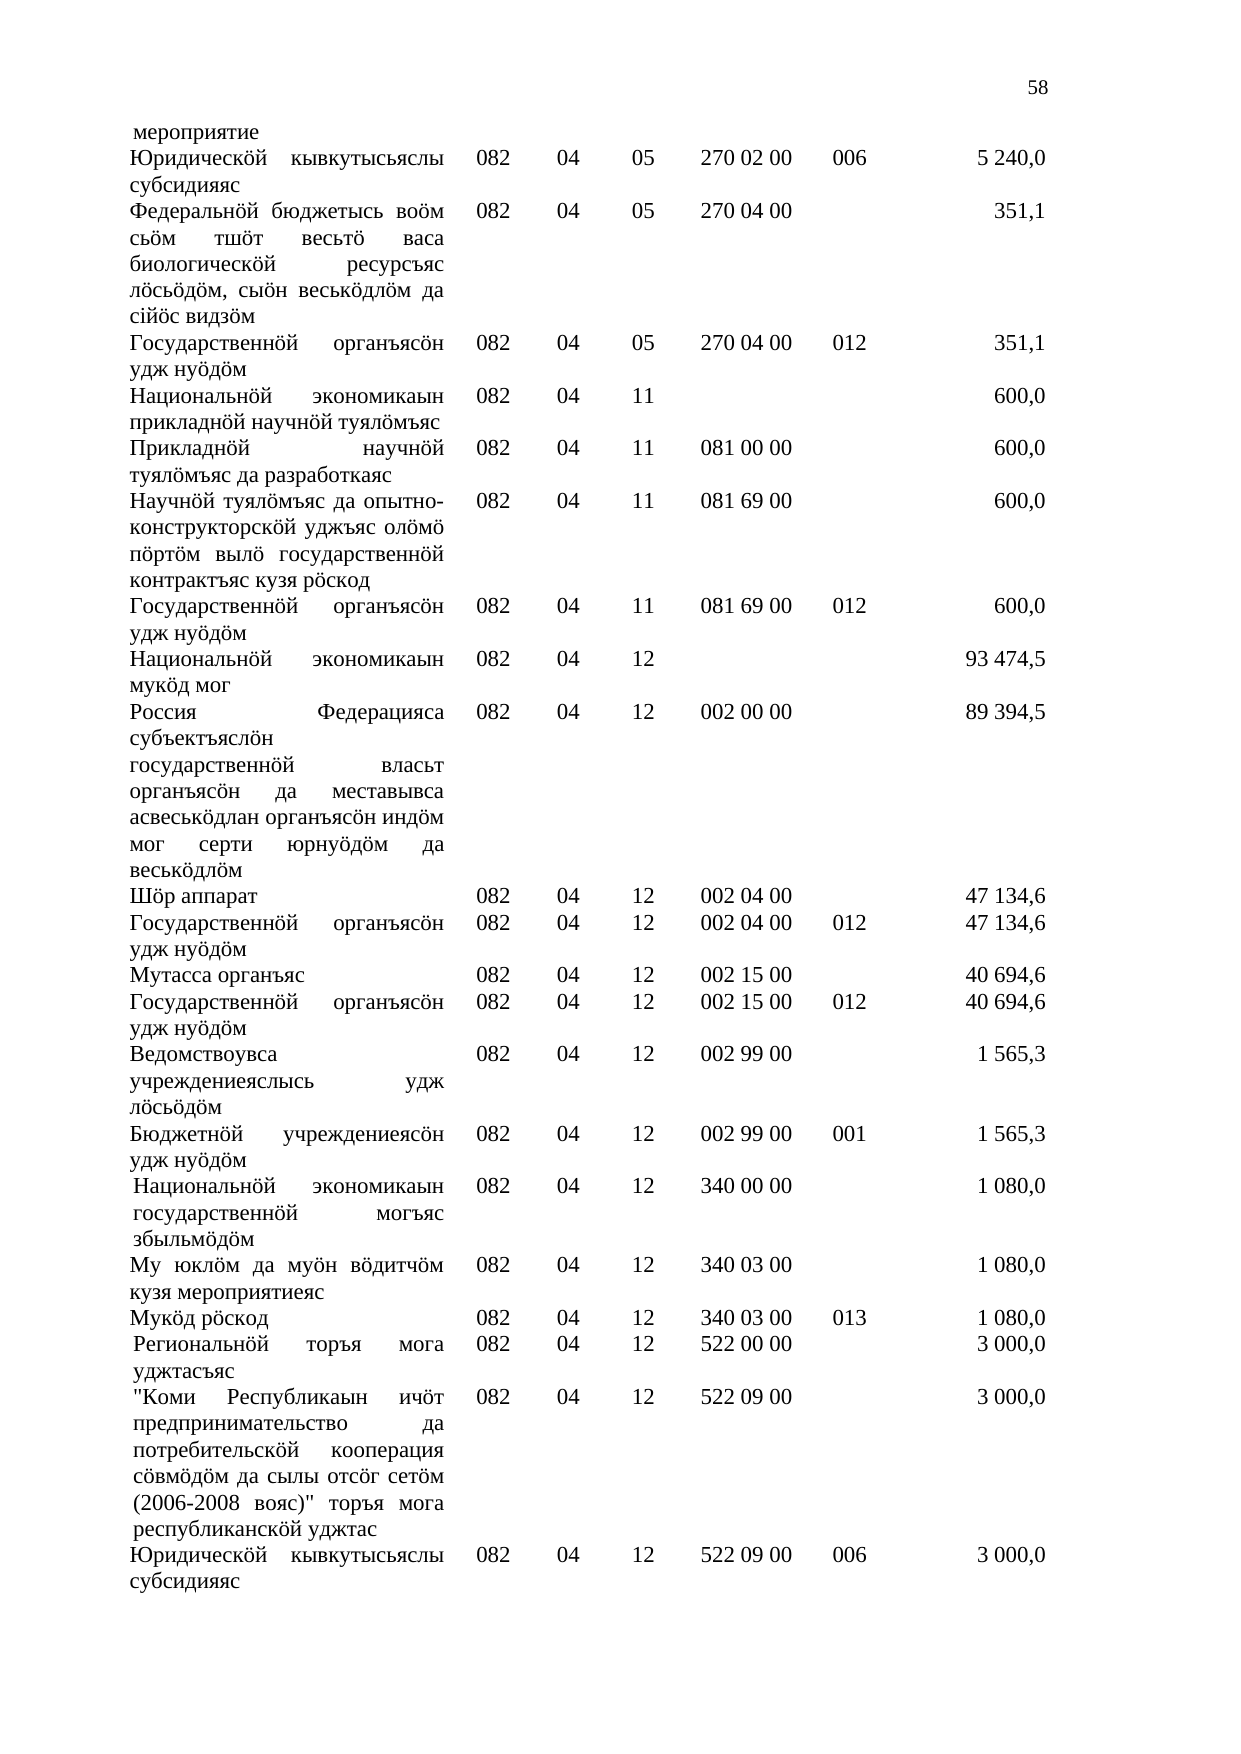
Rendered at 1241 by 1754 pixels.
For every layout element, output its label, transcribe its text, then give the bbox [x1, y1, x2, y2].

table_cell 082 [456, 1172, 531, 1251]
table_cell 012 [812, 988, 887, 1041]
table_cell [812, 118, 887, 144]
table_cell [812, 1383, 887, 1541]
table_cell 600,0 [887, 382, 1057, 434]
table_cell 04 [531, 434, 606, 487]
table_cell 082 [456, 382, 531, 434]
table_cell 12 [606, 1041, 681, 1119]
table_cell 002 00 00 [681, 698, 812, 882]
table_cell мероприятие [118, 118, 456, 144]
table_cell 340 03 00 [681, 1251, 812, 1304]
table_cell 081 00 00 [681, 434, 812, 487]
table_cell 04 [531, 883, 606, 909]
table_cell 04 [531, 961, 606, 988]
table_cell [812, 1251, 887, 1304]
table_cell Государственнöй органъясöн удж нуöдöм [118, 988, 456, 1041]
table_cell Шöр аппарат [118, 883, 456, 909]
table_cell 12 [606, 909, 681, 961]
table_cell Национальнöй экономикаын прикладнöй научнöй туялöмъяс [118, 382, 456, 434]
table_cell Государственнöй органъясöн удж нуöдöм [118, 909, 456, 961]
table_cell 11 [606, 487, 681, 592]
table_cell Россия Федерацияса субъектъяслöн государственнöй власьт органъясöн да меставывса асвеськöдлан органъясöн индöм мог серти юрнуöдöм да веськöдлöм [118, 698, 456, 882]
table_cell 12 [606, 1330, 681, 1383]
table_cell 1 080,0 [887, 1304, 1057, 1330]
table_cell 082 [456, 1251, 531, 1304]
table_cell 012 [812, 909, 887, 961]
table_cell 05 [606, 145, 681, 197]
table_cell 04 [531, 1541, 606, 1594]
table_cell 340 03 00 [681, 1304, 812, 1330]
table_cell 082 [456, 645, 531, 698]
table_cell 3 000,0 [887, 1330, 1057, 1383]
table_cell Юридическöй кывкутысьяслы субсидияяс [118, 145, 456, 197]
table_cell 002 99 00 [681, 1120, 812, 1172]
table_cell "Коми Республикаын ичöт предпринимательство да потребительскöй кооперация сöвмöдöм да сылы отсöг сетöм (2006-2008 вояс)" торъя мога республиканскöй уджтас [118, 1383, 456, 1541]
table_cell 082 [456, 1304, 531, 1330]
table_cell 12 [606, 698, 681, 882]
table_cell 12 [606, 1541, 681, 1594]
table_cell 082 [456, 1120, 531, 1172]
table_cell 013 [812, 1304, 887, 1330]
table_cell [812, 382, 887, 434]
table_cell 082 [456, 1383, 531, 1541]
table_cell 11 [606, 382, 681, 434]
table_cell 1 080,0 [887, 1172, 1057, 1251]
table_cell 04 [531, 909, 606, 961]
table_cell 002 15 00 [681, 988, 812, 1041]
table_cell 1 565,3 [887, 1120, 1057, 1172]
table_cell Государственнöй органъясöн удж нуöдöм [118, 593, 456, 645]
table_cell 600,0 [887, 434, 1057, 487]
table_cell [887, 118, 1057, 144]
table_cell 12 [606, 1120, 681, 1172]
table_cell Мукöд рöскод [118, 1304, 456, 1330]
table_cell [531, 118, 606, 144]
table_cell 082 [456, 883, 531, 909]
table_cell 12 [606, 961, 681, 988]
table_cell 04 [531, 1172, 606, 1251]
table_cell 3 000,0 [887, 1383, 1057, 1541]
table_cell 04 [531, 593, 606, 645]
table_cell 47 134,6 [887, 909, 1057, 961]
table_cell 12 [606, 1251, 681, 1304]
table_cell [681, 118, 812, 144]
table_cell 04 [531, 197, 606, 329]
table_cell 04 [531, 487, 606, 592]
table_cell [812, 434, 887, 487]
table_cell 081 69 00 [681, 593, 812, 645]
table_cell 001 [812, 1120, 887, 1172]
table_cell 270 04 00 [681, 197, 812, 329]
table_cell 04 [531, 698, 606, 882]
table_cell 082 [456, 1330, 531, 1383]
table_cell 340 00 00 [681, 1172, 812, 1251]
table_cell 082 [456, 988, 531, 1041]
table_cell 47 134,6 [887, 883, 1057, 909]
table_cell 04 [531, 1251, 606, 1304]
table_cell Бюджетнöй учреждениеясöн удж нуöдöм [118, 1120, 456, 1172]
table_cell [812, 698, 887, 882]
table_cell 12 [606, 988, 681, 1041]
table_cell Прикладнöй научнöй туялöмъяс да разработкаяс [118, 434, 456, 487]
table_cell 1 565,3 [887, 1041, 1057, 1119]
table_cell 05 [606, 197, 681, 329]
table_cell 04 [531, 1041, 606, 1119]
table_cell Научнöй туялöмъяс да опытно-конструкторскöй уджъяс олöмö пöртöм вылö государственнöй контрактъяс кузя рöскод [118, 487, 456, 592]
table_cell 11 [606, 434, 681, 487]
table_cell Региональнöй торъя мога уджтасъяс [118, 1330, 456, 1383]
table_cell 006 [812, 1541, 887, 1594]
table_cell 351,1 [887, 197, 1057, 329]
table_cell 12 [606, 883, 681, 909]
table_cell 082 [456, 145, 531, 197]
table_cell 012 [812, 593, 887, 645]
table_cell Национальнöй экономикаын государственнöй могъяс збыльмöдöм [118, 1172, 456, 1251]
table_cell [812, 645, 887, 698]
table_cell 04 [531, 1330, 606, 1383]
table_cell 351,1 [887, 329, 1057, 382]
table_cell 04 [531, 645, 606, 698]
table_cell 12 [606, 1383, 681, 1541]
table_cell 082 [456, 961, 531, 988]
table_cell 40 694,6 [887, 988, 1057, 1041]
table_cell 082 [456, 909, 531, 961]
table_cell 082 [456, 329, 531, 382]
table_cell Юридическöй кывкутысьяслы субсидияяс [118, 1541, 456, 1594]
table_cell 40 694,6 [887, 961, 1057, 988]
table_cell 04 [531, 382, 606, 434]
table_cell 89 394,5 [887, 698, 1057, 882]
table_cell 12 [606, 1304, 681, 1330]
table_cell 082 [456, 197, 531, 329]
table_cell 05 [606, 329, 681, 382]
table_cell 522 09 00 [681, 1541, 812, 1594]
table_cell [812, 1172, 887, 1251]
table_cell Ведомствоувса учреждениеяслысь удж лöсьöдöм [118, 1041, 456, 1119]
table_cell 12 [606, 1172, 681, 1251]
table_cell 12 [606, 645, 681, 698]
table_cell [812, 883, 887, 909]
table_cell 082 [456, 593, 531, 645]
table_cell 5 240,0 [887, 145, 1057, 197]
table_cell Национальнöй экономикаын мукöд мог [118, 645, 456, 698]
table_cell 270 04 00 [681, 329, 812, 382]
table_cell [812, 197, 887, 329]
table_cell 04 [531, 145, 606, 197]
table_cell 082 [456, 1541, 531, 1594]
table_cell [812, 961, 887, 988]
table_cell 082 [456, 698, 531, 882]
table_cell 002 15 00 [681, 961, 812, 988]
table_cell [606, 118, 681, 144]
table_cell 04 [531, 988, 606, 1041]
table_cell 3 000,0 [887, 1541, 1057, 1594]
table_cell [681, 645, 812, 698]
table_cell Мутасса органъяс [118, 961, 456, 988]
table_cell 93 474,5 [887, 645, 1057, 698]
table_cell 006 [812, 145, 887, 197]
table_cell 012 [812, 329, 887, 382]
table_cell 04 [531, 1304, 606, 1330]
table_cell 082 [456, 434, 531, 487]
table_cell 002 99 00 [681, 1041, 812, 1119]
table_cell 04 [531, 1383, 606, 1541]
table_cell [681, 382, 812, 434]
table_cell 600,0 [887, 487, 1057, 592]
table_cell [812, 487, 887, 592]
table_cell [456, 118, 531, 144]
table_cell 1 080,0 [887, 1251, 1057, 1304]
table_cell 04 [531, 329, 606, 382]
table_cell 082 [456, 487, 531, 592]
table_cell 11 [606, 593, 681, 645]
table_cell 270 02 00 [681, 145, 812, 197]
table_cell 002 04 00 [681, 883, 812, 909]
table_cell [812, 1041, 887, 1119]
table_cell Му юклöм да муöн вöдитчöм кузя мероприятиеяс [118, 1251, 456, 1304]
table_cell 082 [456, 1041, 531, 1119]
table_cell Государственнöй органъясöн удж нуöдöм [118, 329, 456, 382]
table_cell 522 09 00 [681, 1383, 812, 1541]
table_cell Федеральнöй бюджетысь воöм сьöм тшöт весьтö васа биологическöй ресурсъяс лöсьöдöм, сыöн веськöдлöм да сійöс видзöм [118, 197, 456, 329]
table_cell 522 00 00 [681, 1330, 812, 1383]
table_cell 002 04 00 [681, 909, 812, 961]
table_cell 081 69 00 [681, 487, 812, 592]
table_cell 600,0 [887, 593, 1057, 645]
table_cell 04 [531, 1120, 606, 1172]
table_cell [812, 1330, 887, 1383]
